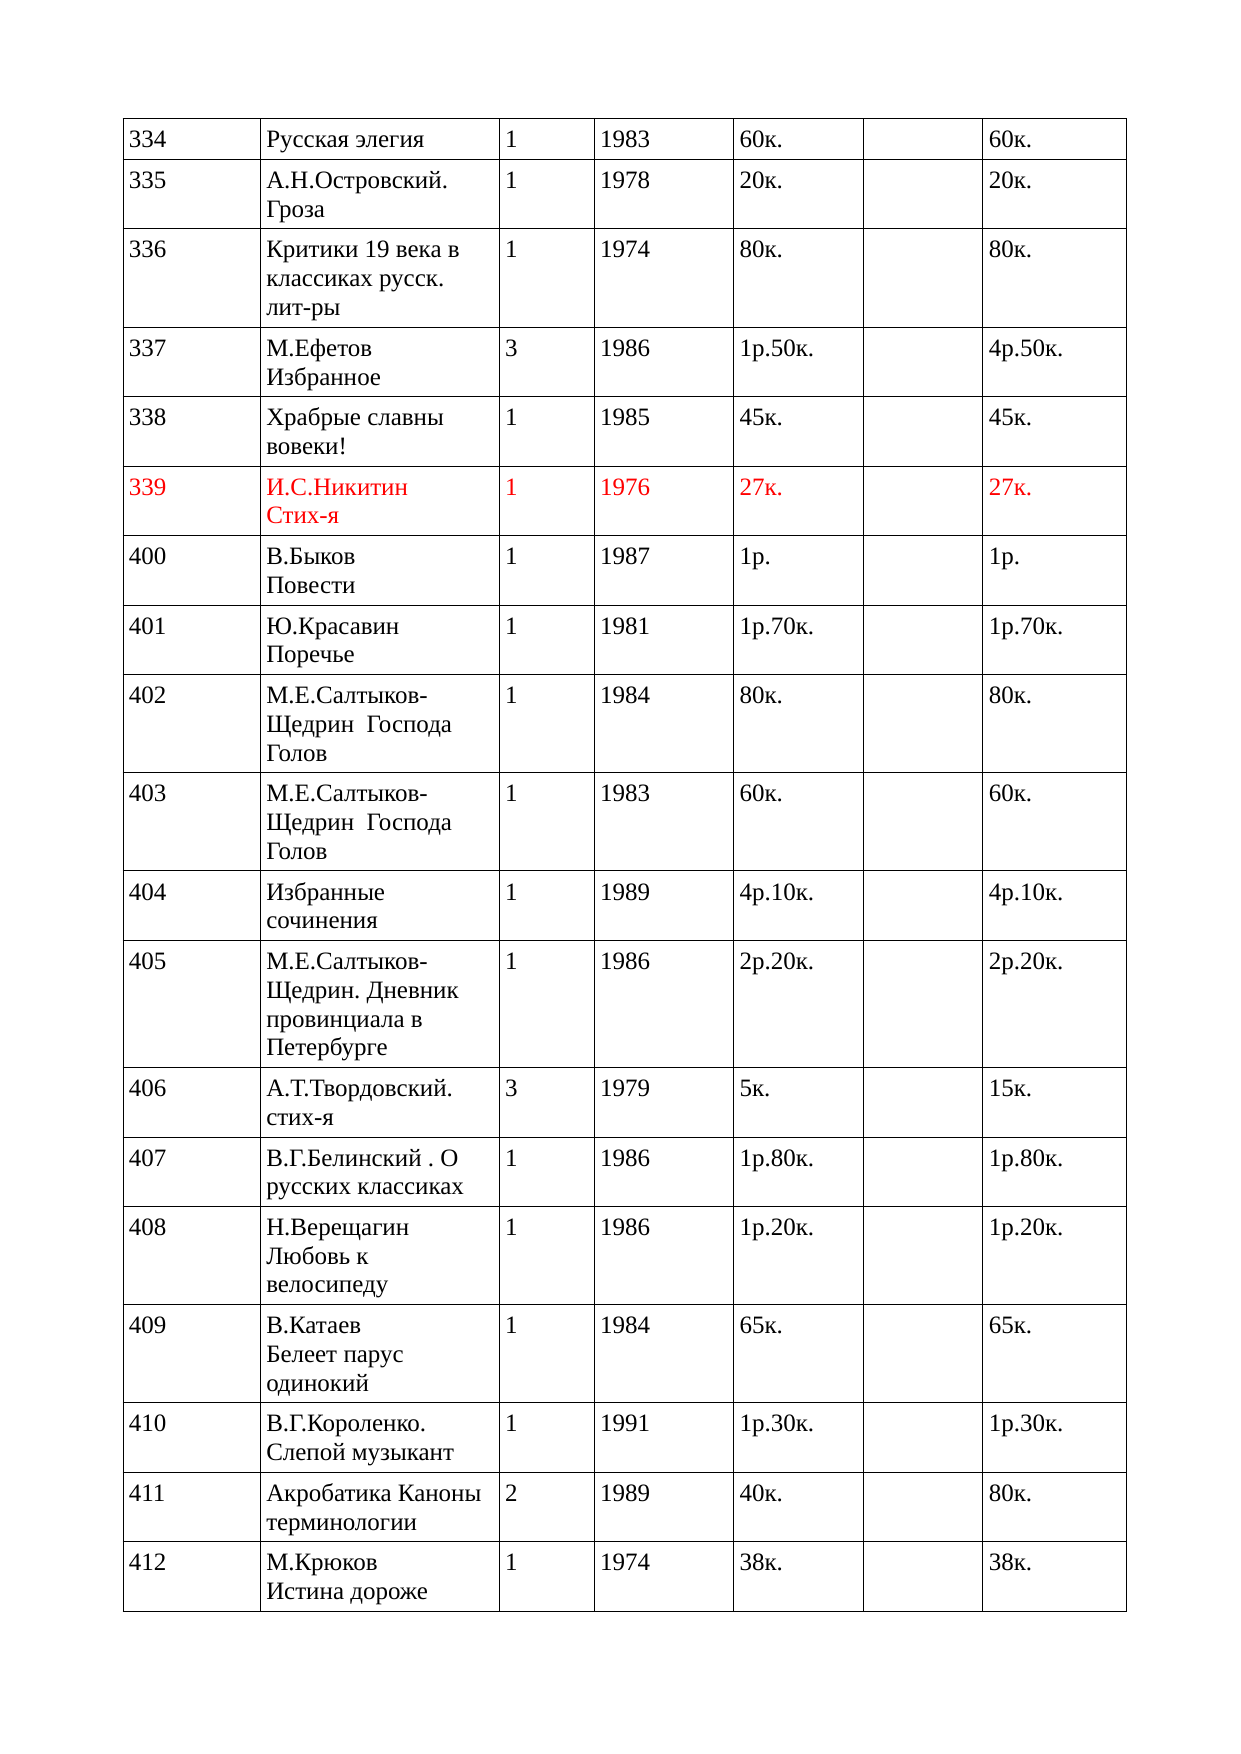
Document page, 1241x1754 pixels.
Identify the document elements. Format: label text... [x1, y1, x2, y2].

table_cell А.Т.Твордовский. стих-я [261, 1068, 499, 1136]
table_cell 65к. [734, 1305, 863, 1402]
table_cell 45к. [734, 397, 863, 466]
table_cell 403 [124, 773, 260, 870]
table_cell 410 [124, 1403, 260, 1472]
table_cell 1 [500, 941, 594, 1067]
table_cell 1 [500, 397, 594, 466]
table_cell Критики 19 века в классиках русск. лит-ры [261, 229, 499, 327]
table_cell [864, 1138, 982, 1206]
table_cell 2р.20к. [734, 941, 863, 1067]
table_cell 1986 [595, 1138, 733, 1206]
table_cell [864, 1207, 982, 1304]
table_cell 80к. [734, 675, 863, 772]
table_cell 1 [500, 1207, 594, 1304]
table_cell [864, 1403, 982, 1472]
table_cell [864, 1473, 982, 1541]
table_cell 411 [124, 1473, 260, 1541]
table_cell 4р.50к. [983, 328, 1126, 396]
table_cell 1 [500, 119, 594, 159]
table_cell 407 [124, 1138, 260, 1206]
table_cell 1р. [734, 536, 863, 604]
table_cell В.Г.Белинский . О русских классиках [261, 1138, 499, 1206]
table_cell 1р.70к. [734, 606, 863, 674]
table_cell Акробатика Каноны терминологии [261, 1473, 499, 1541]
table_cell 60к. [983, 773, 1126, 870]
table_cell [864, 1542, 982, 1611]
table_cell 1 [500, 675, 594, 772]
table_cell 400 [124, 536, 260, 604]
table_cell А.Н.Островский. Гроза [261, 160, 499, 228]
table_cell 337 [124, 328, 260, 396]
table_cell Ю.Красавин Поречье [261, 606, 499, 674]
table_cell 4р.10к. [983, 871, 1126, 940]
table_cell 1978 [595, 160, 733, 228]
table_cell 1981 [595, 606, 733, 674]
table_cell И.С.Никитин Стих-я [261, 467, 499, 535]
table_cell 406 [124, 1068, 260, 1136]
table_cell 80к. [983, 1473, 1126, 1541]
table_cell 1 [500, 160, 594, 228]
table_cell 60к. [983, 119, 1126, 159]
table_cell М.Е.Салтыков-Щедрин Господа Голов [261, 675, 499, 772]
table_cell 1р.20к. [734, 1207, 863, 1304]
table_cell [864, 1305, 982, 1402]
table_cell 1 [500, 1138, 594, 1206]
table_cell 1976 [595, 467, 733, 535]
table_cell 336 [124, 229, 260, 327]
table_cell 339 [124, 467, 260, 535]
table_cell 20к. [983, 160, 1126, 228]
table_cell [864, 675, 982, 772]
table_cell М.Крюков Истина дороже [261, 1542, 499, 1611]
table_cell 405 [124, 941, 260, 1067]
table_cell 335 [124, 160, 260, 228]
table_cell 65к. [983, 1305, 1126, 1402]
table_cell [864, 536, 982, 604]
table_cell 412 [124, 1542, 260, 1611]
table_cell 1989 [595, 871, 733, 940]
table_cell 1 [500, 229, 594, 327]
table_cell 1 [500, 606, 594, 674]
table_cell 404 [124, 871, 260, 940]
table_cell 1р.50к. [734, 328, 863, 396]
table_cell 1986 [595, 1207, 733, 1304]
table_cell 38к. [983, 1542, 1126, 1611]
table_cell 334 [124, 119, 260, 159]
table_cell 1987 [595, 536, 733, 604]
table_cell 27к. [734, 467, 863, 535]
table_cell 5к. [734, 1068, 863, 1136]
table_cell 80к. [983, 675, 1126, 772]
table_cell 4р.10к. [734, 871, 863, 940]
table_cell 1 [500, 1305, 594, 1402]
table_cell 338 [124, 397, 260, 466]
table_cell В.Быков Повести [261, 536, 499, 604]
table_cell 38к. [734, 1542, 863, 1611]
table_cell 1 [500, 467, 594, 535]
table_cell 2 [500, 1473, 594, 1541]
table_cell 3 [500, 1068, 594, 1136]
table_cell 1 [500, 773, 594, 870]
table_cell 409 [124, 1305, 260, 1402]
table_cell 15к. [983, 1068, 1126, 1136]
table_cell 401 [124, 606, 260, 674]
table_cell 1р.30к. [983, 1403, 1126, 1472]
table_cell 1986 [595, 941, 733, 1067]
table_cell [864, 1068, 982, 1136]
table_cell 20к. [734, 160, 863, 228]
table_cell 80к. [983, 229, 1126, 327]
table_cell 1985 [595, 397, 733, 466]
table_cell 1974 [595, 1542, 733, 1611]
table_cell 1986 [595, 328, 733, 396]
table_cell 1 [500, 1403, 594, 1472]
table_cell [864, 328, 982, 396]
table_cell В.Катаев Белеет парус одинокий [261, 1305, 499, 1402]
table_cell 60к. [734, 773, 863, 870]
table_cell 402 [124, 675, 260, 772]
table_cell 40к. [734, 1473, 863, 1541]
table_cell 1979 [595, 1068, 733, 1136]
table_cell М.Е.Салтыков-Щедрин Господа Голов [261, 773, 499, 870]
table_cell 1984 [595, 1305, 733, 1402]
table_cell 1984 [595, 675, 733, 772]
table_cell 1р.80к. [734, 1138, 863, 1206]
table_cell 2р.20к. [983, 941, 1126, 1067]
table_cell Избранные сочинения [261, 871, 499, 940]
table_cell 1р.80к. [983, 1138, 1126, 1206]
table_cell Храбрые славны вовеки! [261, 397, 499, 466]
table_cell [864, 119, 982, 159]
table_cell [864, 160, 982, 228]
table_cell [864, 397, 982, 466]
table_cell 1 [500, 1542, 594, 1611]
table_cell М.Е.Салтыков-Щедрин. Дневник провинциала в Петербурге [261, 941, 499, 1067]
table_cell 1р.20к. [983, 1207, 1126, 1304]
table_cell 1р.70к. [983, 606, 1126, 674]
table_cell 1р. [983, 536, 1126, 604]
table_cell 27к. [983, 467, 1126, 535]
table_cell 1974 [595, 229, 733, 327]
table_cell 45к. [983, 397, 1126, 466]
table_cell 80к. [734, 229, 863, 327]
table_cell 408 [124, 1207, 260, 1304]
table_cell [864, 467, 982, 535]
table_cell [864, 941, 982, 1067]
table_cell Русская элегия [261, 119, 499, 159]
table_cell [864, 871, 982, 940]
table_cell 1983 [595, 773, 733, 870]
table_cell В.Г.Короленко. Слепой музыкант [261, 1403, 499, 1472]
table_cell 60к. [734, 119, 863, 159]
table_cell 1р.30к. [734, 1403, 863, 1472]
table_cell 1989 [595, 1473, 733, 1541]
table_cell [864, 229, 982, 327]
table_cell [864, 773, 982, 870]
table_cell 1 [500, 536, 594, 604]
table_cell 1991 [595, 1403, 733, 1472]
table_cell 1 [500, 871, 594, 940]
table_cell 3 [500, 328, 594, 396]
table_cell 1983 [595, 119, 733, 159]
table_cell [864, 606, 982, 674]
table_cell М.Ефетов Избранное [261, 328, 499, 396]
table_cell Н.Верещагин Любовь к велосипеду [261, 1207, 499, 1304]
